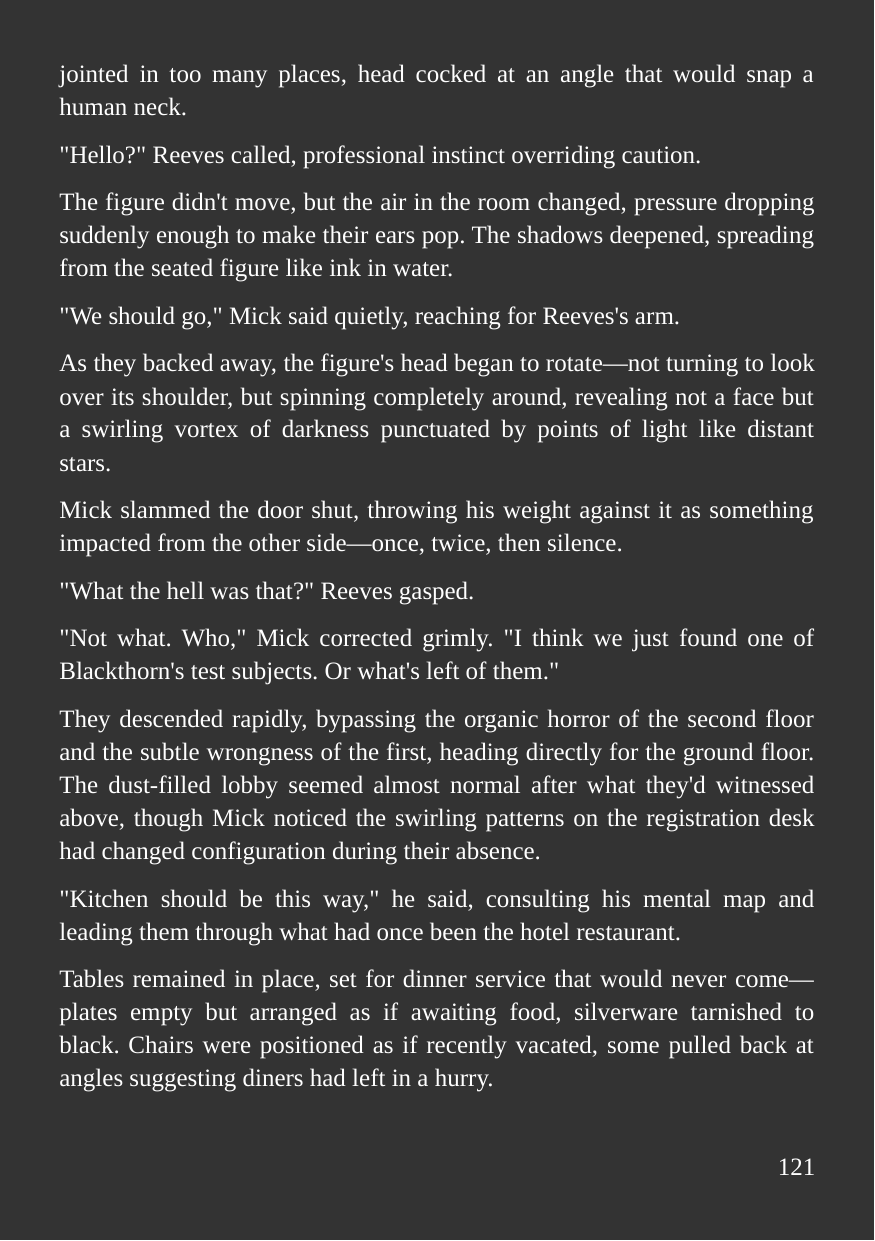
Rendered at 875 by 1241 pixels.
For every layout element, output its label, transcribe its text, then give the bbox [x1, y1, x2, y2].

text As they backed away, the figure's head began to rotate—not turning to look over its shoulder, but spinning completely around, revealing not a face but a swirling vortex of darkness punctuated by points of light like distant stars. [59, 348, 815, 476]
text "Hello?" Reeves called, professional instinct overriding caution. [59, 140, 815, 168]
text "Kitchen should be this way," he said, consulting his mental map and leading them through what had once been the hotel restaurant. [59, 884, 815, 946]
text Mick slammed the door shut, throwing his weight against it as something impacted from the other side—once, twice, then silence. [59, 495, 815, 557]
text jointed in too many places, head cocked at an angle that would snap a human neck. [59, 59, 815, 121]
text "Not what. Who," Mick corrected grimly. "I think we just found one of Blackthorn's test subjects. Or what's left of them." [59, 623, 815, 685]
text "We should go," Mick said quietly, reaching for Reeves's arm. [59, 301, 815, 330]
text The figure didn't move, but the air in the room changed, pressure dropping suddenly enough to make their ears pop. The shadows deepened, spreading from the seated figure like ink in water. [59, 187, 815, 282]
text They descended rapidly, bypassing the organic horror of the second floor and the subtle wrongness of the first, heading directly for the ground floor. The dust-filled lobby seemed almost normal after what they'd witnessed above, though Mick noticed the swirling patterns on the registration desk had changed configuration during their absence. [59, 704, 815, 865]
text "What the hell was that?" Reeves gasped. [59, 576, 815, 604]
text Tables remained in place, set for dinner service that would never come—plates empty but arranged as if awaiting food, silverware tarnished to black. Chairs were positioned as if recently vacated, some pulled back at angles suggesting diners had left in a hurry. [59, 964, 815, 1092]
